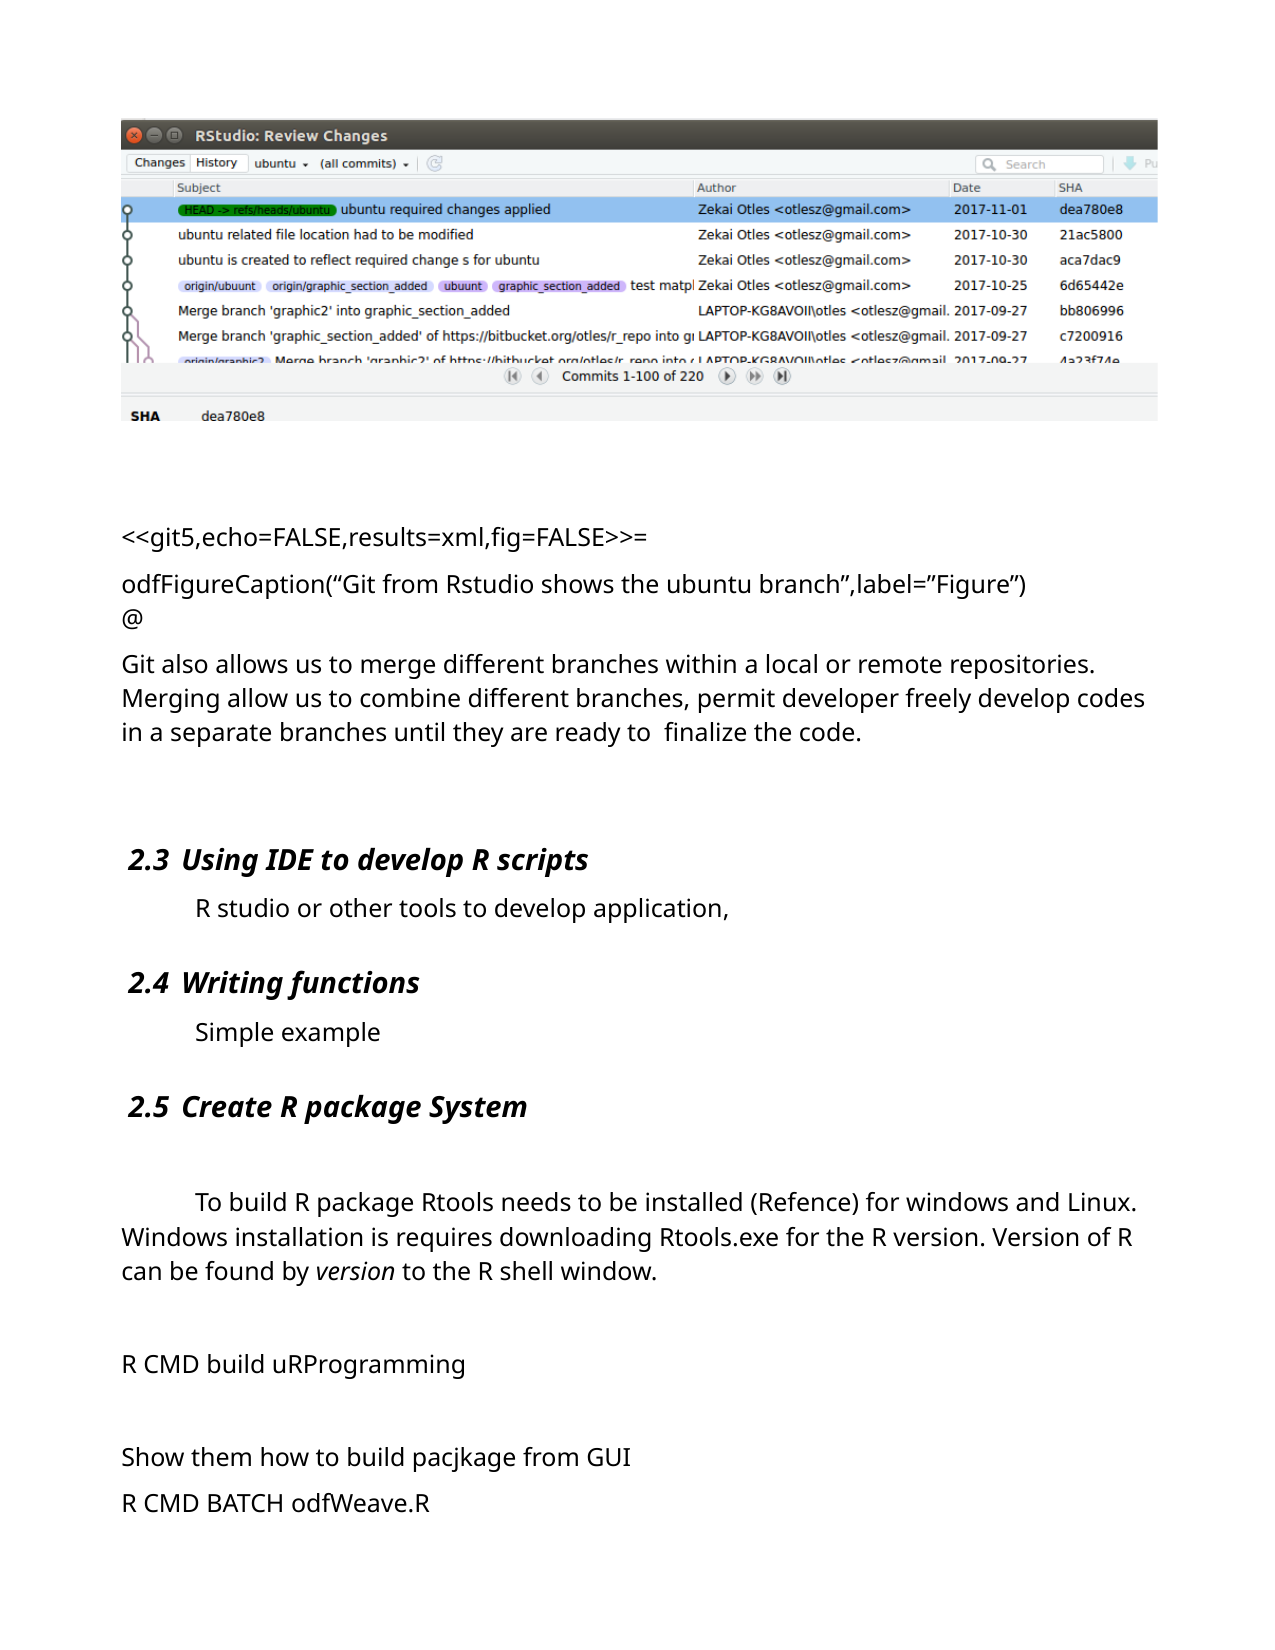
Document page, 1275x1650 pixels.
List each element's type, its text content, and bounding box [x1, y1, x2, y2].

text R CMD build uRProgramming [121, 1346, 1158, 1380]
subtitle Writing functions [121, 963, 1158, 1002]
text To build R package Rtools needs to be installed (Refence) for windows and Linux. Windows installation is requires downloading Rtools.exe for the R version. Version of R can be found by version to the R shell window. [121, 1185, 1158, 1287]
text odfFigureCaption(“Git from Rstudio shows the ubuntu branch”,label=”Figure”) [121, 566, 1158, 600]
subtitle Using IDE to develop R scripts [121, 839, 1158, 878]
text R studio or other tools to develop application, [121, 891, 1158, 925]
text R CMD BATCH odfWeave.R [121, 1486, 1158, 1520]
subtitle Create R package System [121, 1086, 1158, 1126]
text Git also allows us to merge different branches within a local or remote repositories. Merging allow us to combine different branches, permit developer freely develop codes in a separate branches until they are ready to finalize the code. [121, 647, 1158, 749]
picture [121, 118, 1158, 421]
text Show them how to build pacjkage from GUI [121, 1439, 1158, 1473]
text Simple example [121, 1015, 1158, 1049]
text @ [121, 600, 1158, 634]
text <<git5,echo=FALSE,results=xml,fig=FALSE>>= [121, 520, 1158, 554]
